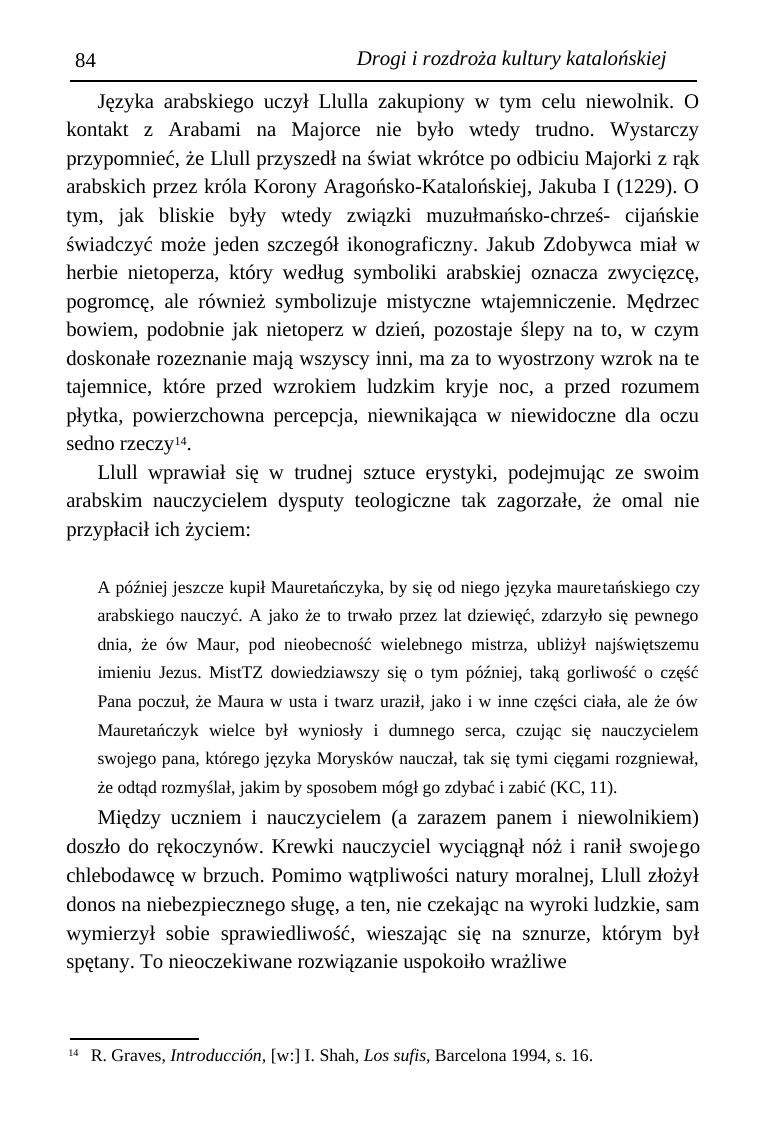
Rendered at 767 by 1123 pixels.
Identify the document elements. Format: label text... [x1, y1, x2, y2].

text Llull wprawiał się w trudnej sztuce erystyki, podejmując ze swoim arabskim nauczycielem dysputy teologiczne tak zagorzałe, że omal nie przypłacił ich życiem: [66, 460, 700, 541]
text 14 R. Graves, Introducción, [w:] I. Shah, Los sufis, Barcelona 1994, s. 16. [68, 1045, 665, 1065]
text Drogi i rozdroża kultury katalońskiej [357, 45, 700, 69]
text A później jeszcze kupił Mauretańczyka, by się od niego języka maure­tańskiego czy arabskiego nauczyć. A jako że to trwało przez lat dziewięć, zdarzyło się pewnego dnia, że ów Maur, pod nieobecność wielebnego mistrza, ubliżył najświętszemu imieniu Jezus. MistTZ dowiedziawszy się o tym później, taką gorliwość o część Pana poczuł, że Maura w usta i twarz uraził, jako i w inne części ciała, ale że ów Mauretańczyk wielce był wyniosły i dumnego serca, czując się nauczycielem swojego pana, którego języka Morysków nauczał, tak się tymi cięgami rozgniewał, że odtąd rozmyślał, jakim by sposobem mógł go zdybać i zabić (KC, 11). [97, 577, 700, 797]
text Między uczniem i nauczycielem (a zarazem panem i niewolnikiem) doszło do rękoczynów. Krewki nauczyciel wyciągnął nóż i ranił swoje­go chlebodawcę w brzuch. Pomimo wątpliwości natury moralnej, Llull złożył donos na niebezpiecznego sługę, a ten, nie czekając na wyroki ludzkie, sam wymierzył sobie sprawiedliwość, wieszając się na sznurze, którym był spętany. To nieoczekiwane rozwiązanie uspokoiło wrażliwe [66, 805, 700, 973]
text Języka arabskiego uczył Llulla zakupiony w tym celu niewolnik. O kontakt z Arabami na Majorce nie było wtedy trudno. Wystarczy przypomnieć, że Llull przyszedł na świat wkrótce po odbiciu Majorki z rąk arabskich przez króla Korony Aragońsko-Katalońskiej, Jakuba I (1229). O tym, jak bliskie były wtedy związki muzułmańsko-chrześ- cijańskie świadczyć może jeden szczegół ikonograficzny. Jakub Zdo­bywca miał w herbie nietoperza, który według symboliki arabskiej oznacza zwycięzcę, pogromcę, ale również symbolizuje mistyczne wtajemniczenie. Mędrzec bowiem, podobnie jak nietoperz w dzień, pozostaje ślepy na to, w czym doskonałe rozeznanie mają wszyscy inni, ma za to wyostrzony wzrok na te tajemnice, które przed wzro­kiem ludzkim kryje noc, a przed rozumem płytka, powierzchowna percepcja, niewnikająca w niewidoczne dla oczu sedno rzeczy14. [66, 89, 700, 455]
text 84 [68, 48, 96, 72]
